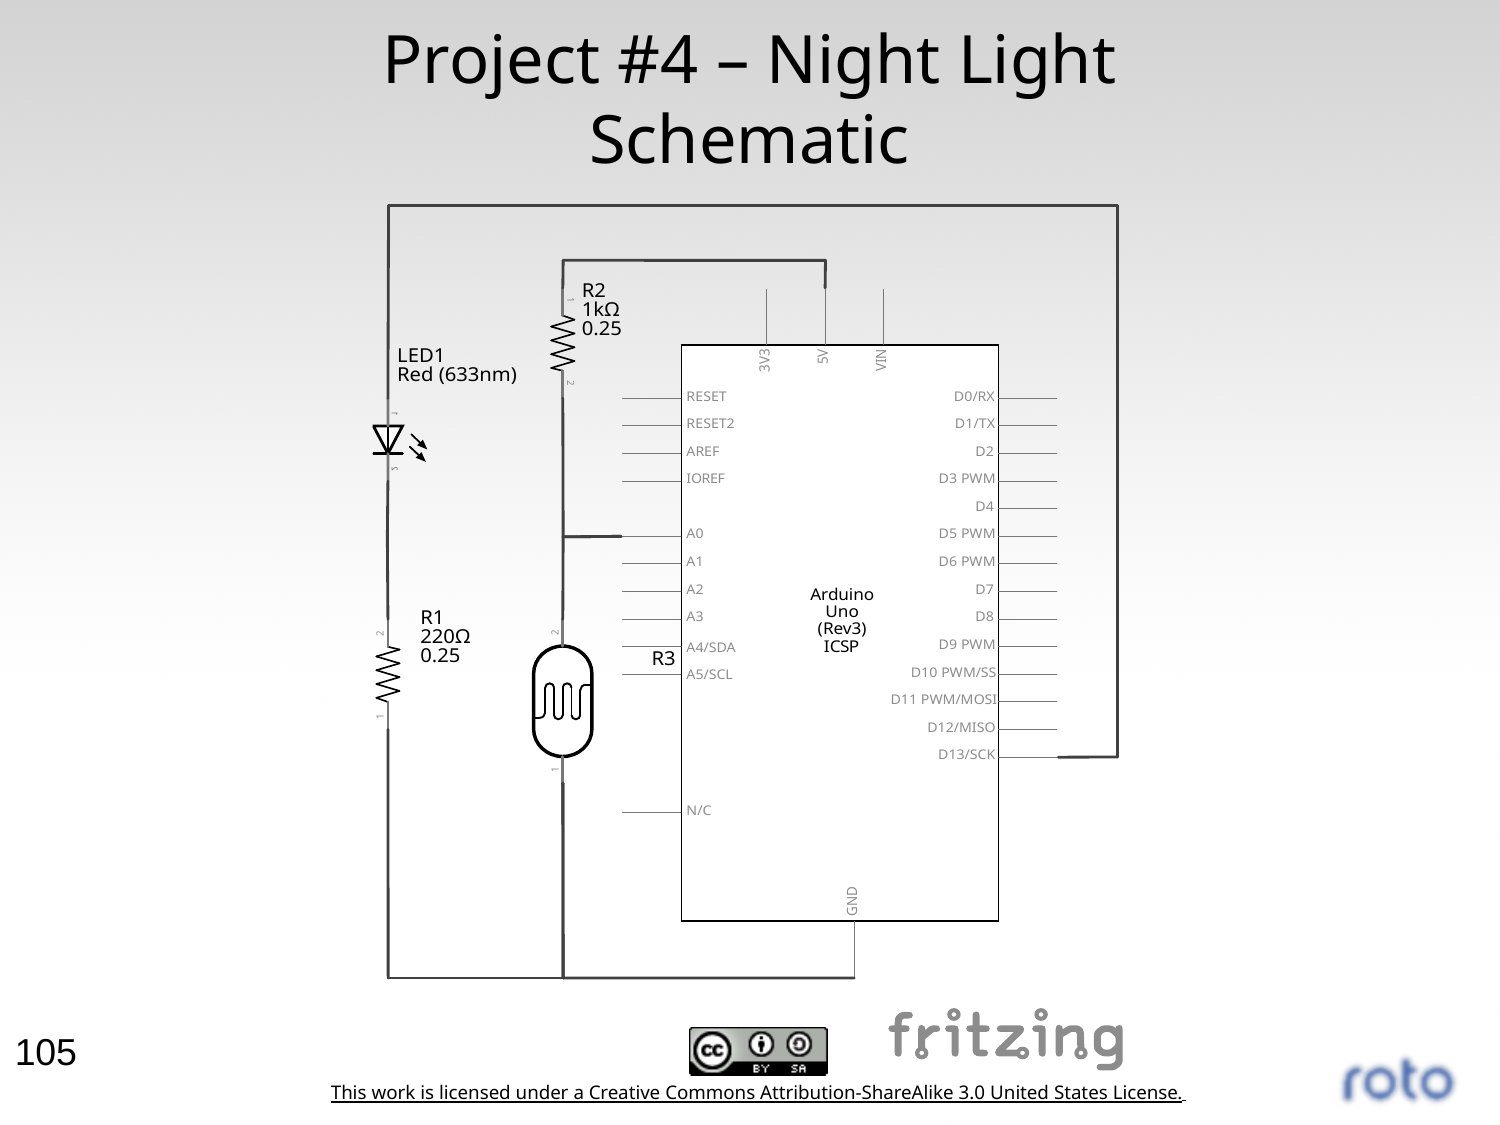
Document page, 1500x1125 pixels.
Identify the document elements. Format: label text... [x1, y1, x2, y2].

title Project #4 – Night Light Schematic [112, 2, 1388, 190]
picture [0, 0, 1500, 1125]
